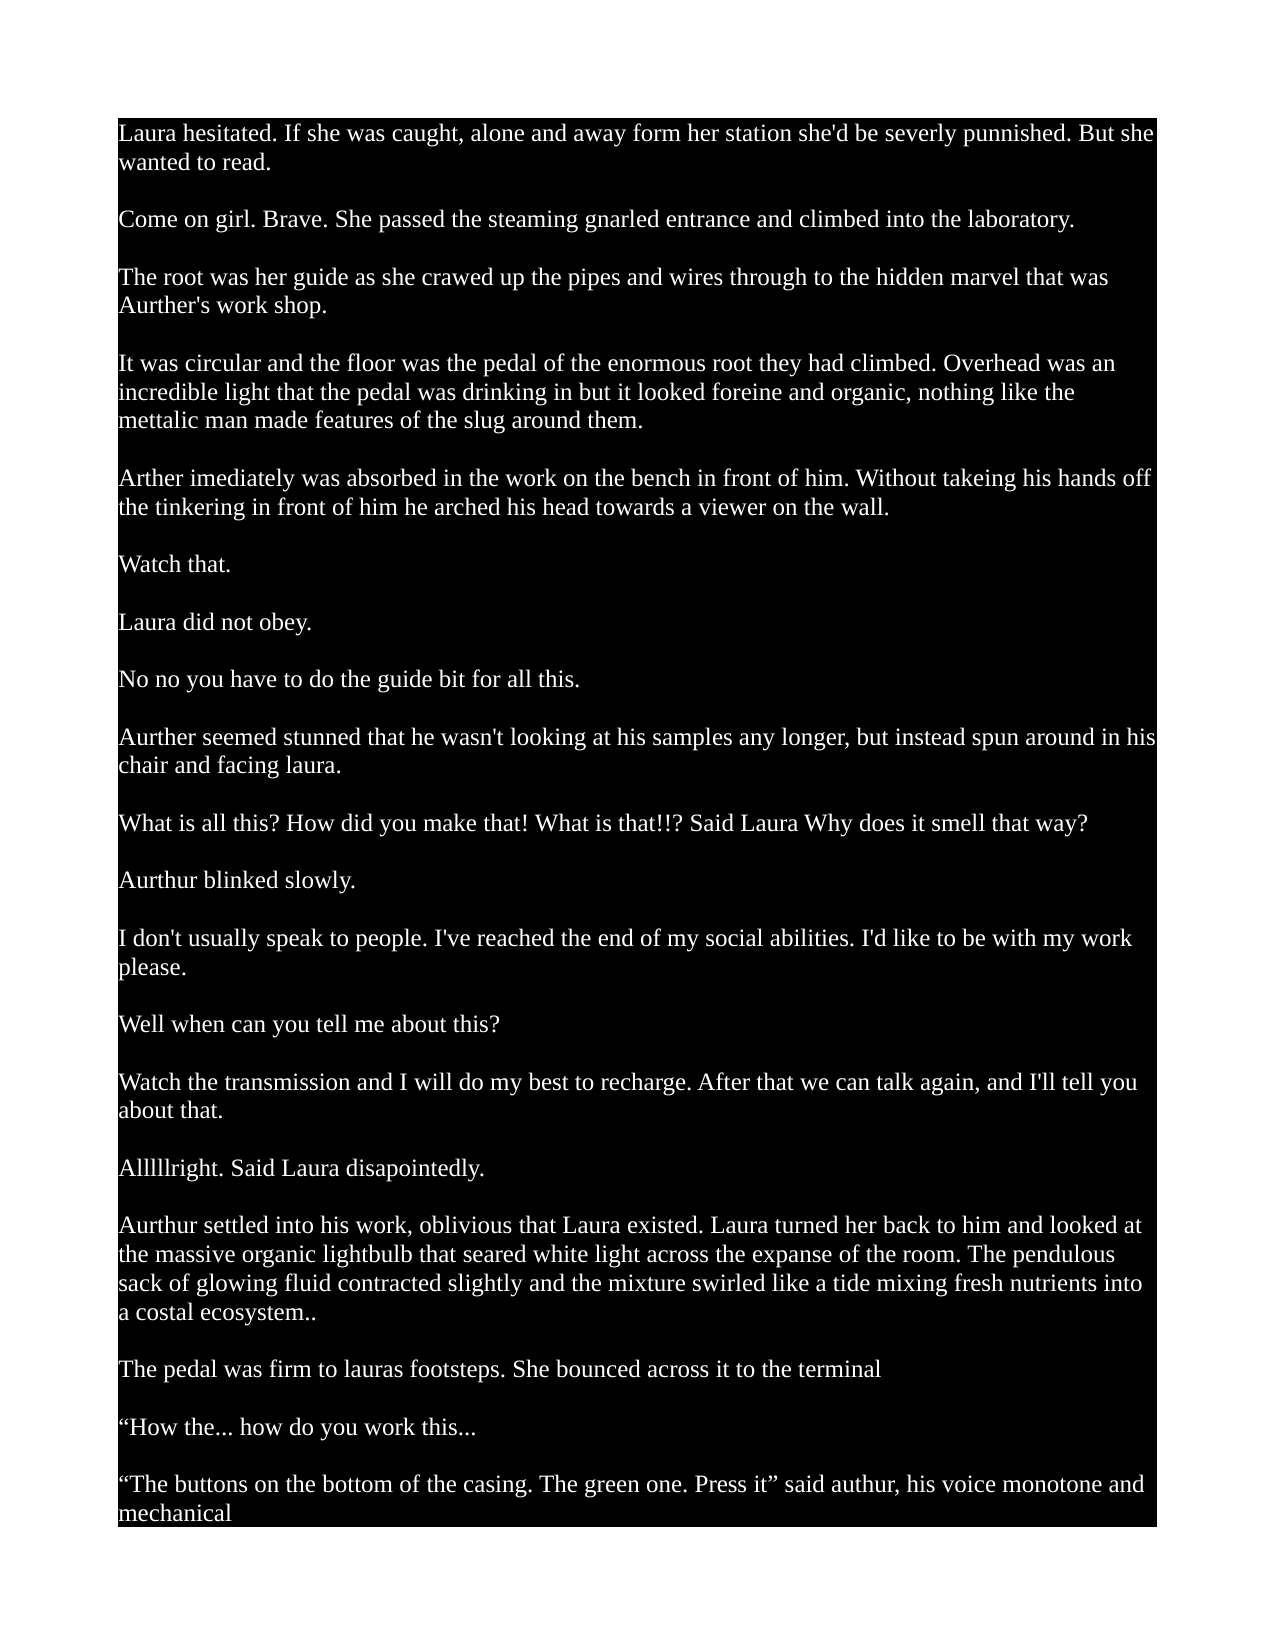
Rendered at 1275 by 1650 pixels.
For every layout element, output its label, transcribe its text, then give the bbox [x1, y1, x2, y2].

text Alllllright. Said Laura disapointedly. [118, 1153, 1157, 1182]
text Laura did not obey. [118, 607, 1157, 636]
text Arther imediately was absorbed in the work on the bench in front of him. Without takeing his hands off the tinkering in front of him he arched his head towards a viewer on the wall. [118, 463, 1157, 521]
text It was circular and the floor was the pedal of the enormous root they had climbed. Overhead was an incredible light that the pedal was drinking in but it looked foreine and organic, nothing like the mettalic man made features of the slug around them. [118, 348, 1157, 434]
text Laura hesitated. If she was caught, alone and away form her station she'd be severly punnished. But she wanted to read. [118, 118, 1157, 176]
text I don't usually speak to people. I've reached the end of my social abilities. I'd like to be with my work please. [118, 923, 1157, 981]
text “The buttons on the bottom of the casing. The green one. Press it” said authur, his voice monotone and mechanical [118, 1469, 1157, 1527]
text Aurther seemed stunned that he wasn't looking at his samples any longer, but instead spun around in his chair and facing laura. [118, 722, 1157, 779]
text “How the... how do you work this... [118, 1412, 1157, 1441]
text Well when can you tell me about this? [118, 1009, 1157, 1038]
text The root was her guide as she crawed up the pipes and wires through to the hidden marvel that was Aurther's work shop. [118, 262, 1157, 319]
text Watch that. [118, 549, 1157, 578]
text The pedal was firm to lauras footsteps. She bounced across it to the terminal [118, 1354, 1157, 1383]
text Aurthur settled into his work, oblivious that Laura existed. Laura turned her back to him and looked at the massive organic lightbulb that seared white light across the expanse of the room. The pendulous sack of glowing fluid contracted slightly and the mixture swirled like a tide mixing fresh nutrients into a costal ecosystem.. [118, 1211, 1157, 1326]
text No no you have to do the guide bit for all this. [118, 664, 1157, 693]
text Watch the transmission and I will do my best to recharge. After that we can talk again, and I'll tell you about that. [118, 1067, 1157, 1124]
text Aurthur blinked slowly. [118, 866, 1157, 894]
text What is all this? How did you make that! What is that!!? Said Laura Why does it smell that way? [118, 808, 1157, 837]
text Come on girl. Brave. She passed the steaming gnarled entrance and climbed into the laboratory. [118, 204, 1157, 233]
